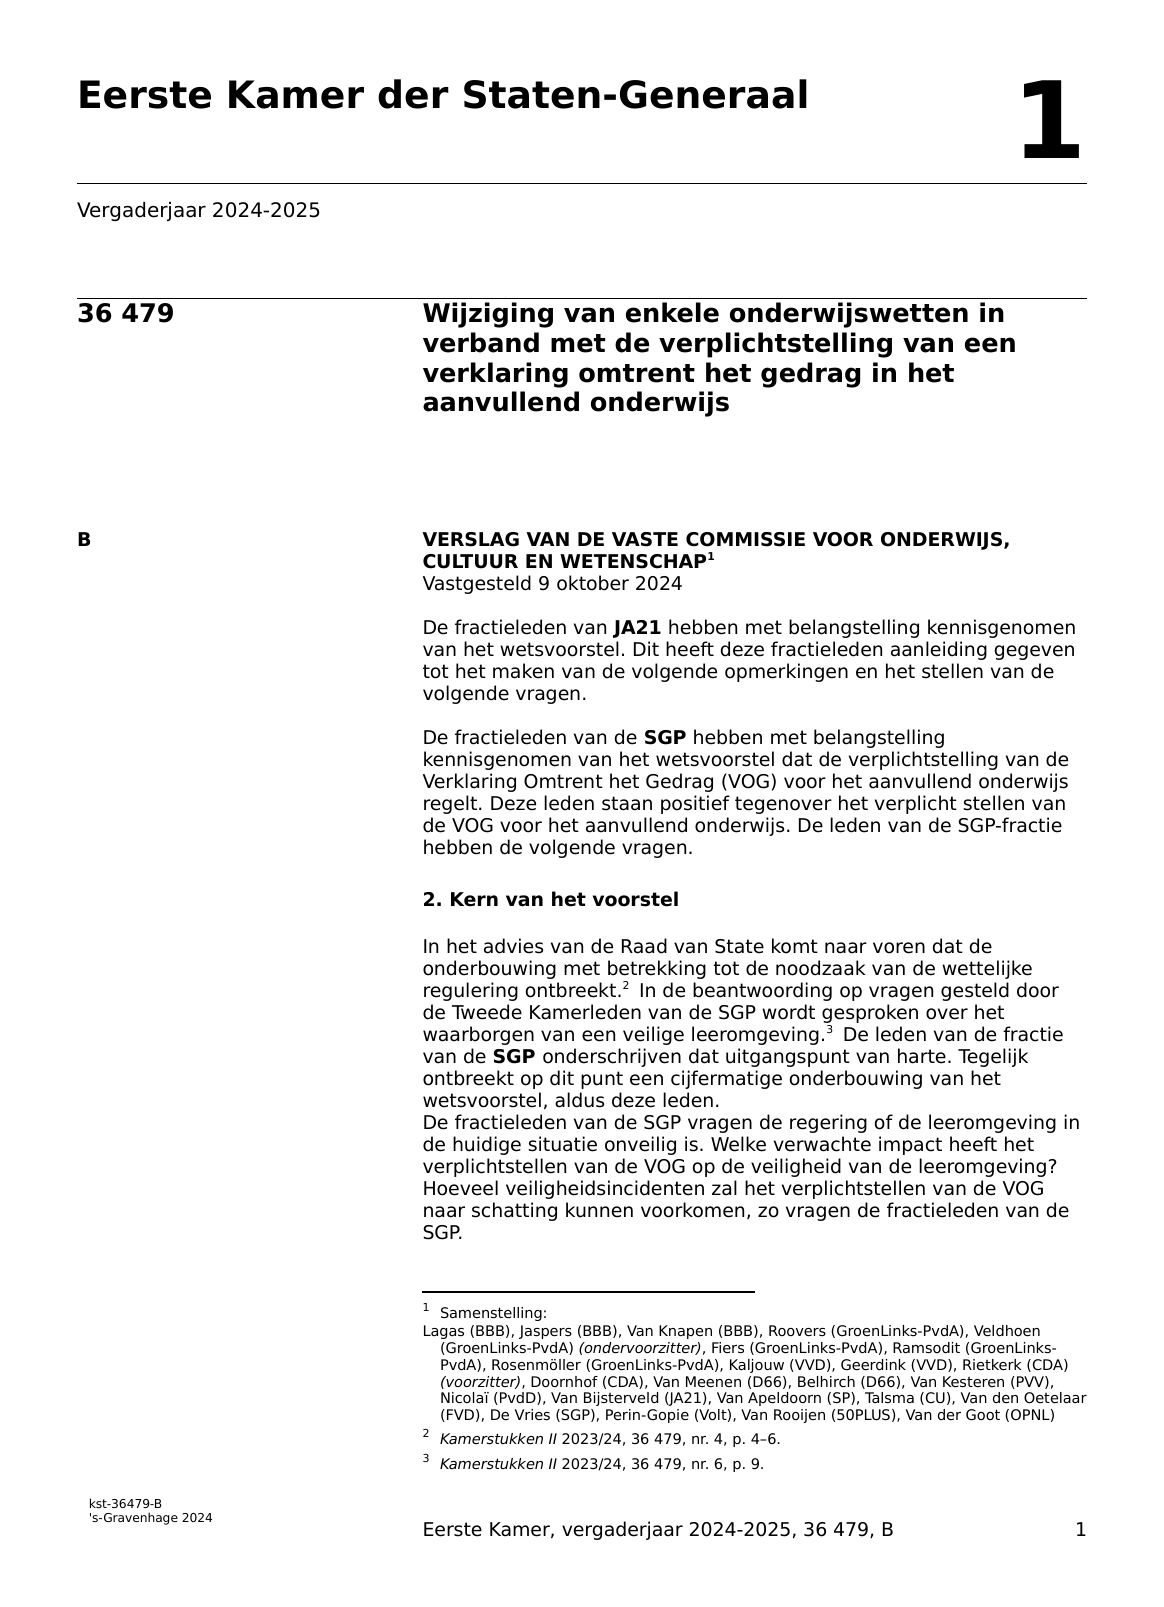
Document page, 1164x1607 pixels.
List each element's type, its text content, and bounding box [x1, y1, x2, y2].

subtitle 36 479 Wijziging van enkele onderwijswetten in verband met de verplichtstelling van een verklaring omtrent het gedrag in het aanvullend onderwijs [77, 299, 1087, 418]
text Kamerstukken II 2023/24, 36 479, nr. 4, p. 4–6. [422, 1427, 1087, 1449]
text Vastgesteld 9 oktober 2024 [422, 573, 1087, 595]
subtitle B VERSLAG VAN DE VASTE COMMISSIE VOOR ONDERWIJS, CULTUUR EN WETENSCHAP [77, 529, 1087, 573]
text In het advies van de Raad van State komt naar voren dat de onderbouwing met betrekking tot de noodzaak van de wettelijke regulering ontbreekt. In de beantwoording op vragen gesteld door de Tweede Kamerleden van de SGP wordt gesproken over het waarborgen van een veilige leeromgeving. De leden van de fractie van de SGP onderschrijven dat uitgangspunt van harte. Tegelijk ontbreekt op dit punt een cijfermatige onderbouwing van het wetsvoorstel, aldus deze leden. [422, 936, 1087, 1112]
text De fractieleden van de SGP hebben met belangstelling kennisgenomen van het wetsvoorstel dat de verplichtstelling van de Verklaring Omtrent het Gedrag (VOG) voor het aanvullend onderwijs regelt. Deze leden staan positief tegenover het verplicht stellen van de VOG voor het aanvullend onderwijs. De leden van de SGP-fractie hebben de volgende vragen. [422, 727, 1087, 859]
text Samenstelling: [422, 1301, 1087, 1323]
table_cell Vergaderjaar 2024-2025 [77, 184, 1087, 298]
text De fractieleden van de SGP vragen de regering of de leeromgeving in de huidige situatie onveilig is. Welke verwachte impact heeft het verplichtstellen van de VOG op de veiligheid van de leeromgeving? Hoeveel veiligheidsincidenten zal het verplichtstellen van de VOG naar schatting kunnen voorkomen, zo vragen de fractieleden van de SGP. [422, 1112, 1087, 1243]
text Lagas (BBB), Jaspers (BBB), Van Knapen (BBB), Roovers (GroenLinks-PvdA), Veldhoen (GroenLinks-PvdA) (ondervoorzitter), Fiers (GroenLinks-PvdA), Ramsodit (GroenLinks-PvdA), Rosenmöller (GroenLinks-PvdA), Kaljouw (VVD), Geerdink (VVD), Rietkerk (CDA) (voorzitter), Doornhof (CDA), Van Meenen (D66), Belhirch (D66), Van Kesteren (PVV), Nicolaï (PvdD), Van Bijsterveld (JA21), Van Apeldoorn (SP), Talsma (CU), Van den Oetelaar (FVD), De Vries (SGP), Perin-Gopie (Volt), Van Rooijen (50PLUS), Van der Goot (OPNL) [422, 1323, 1087, 1424]
text Kamerstukken II 2023/24, 36 479, nr. 6, p. 9. [422, 1452, 1087, 1474]
text 's-Gravenhage 2024 [88, 1511, 323, 1525]
subtitle 2. Kern van het voorstel [422, 889, 1087, 911]
text De fractieleden van JA21 hebben met belangstelling kennisgenomen van het wetsvoorstel. Dit heeft deze fractieleden aanleiding gegeven tot het maken van de volgende opmerkingen en het stellen van de volgende vragen. [422, 617, 1087, 705]
table_header Eerste Kamer der Staten-Generaal [77, 59, 886, 183]
text kst-36479-B [88, 1497, 323, 1511]
table_header 1 [886, 59, 1087, 183]
